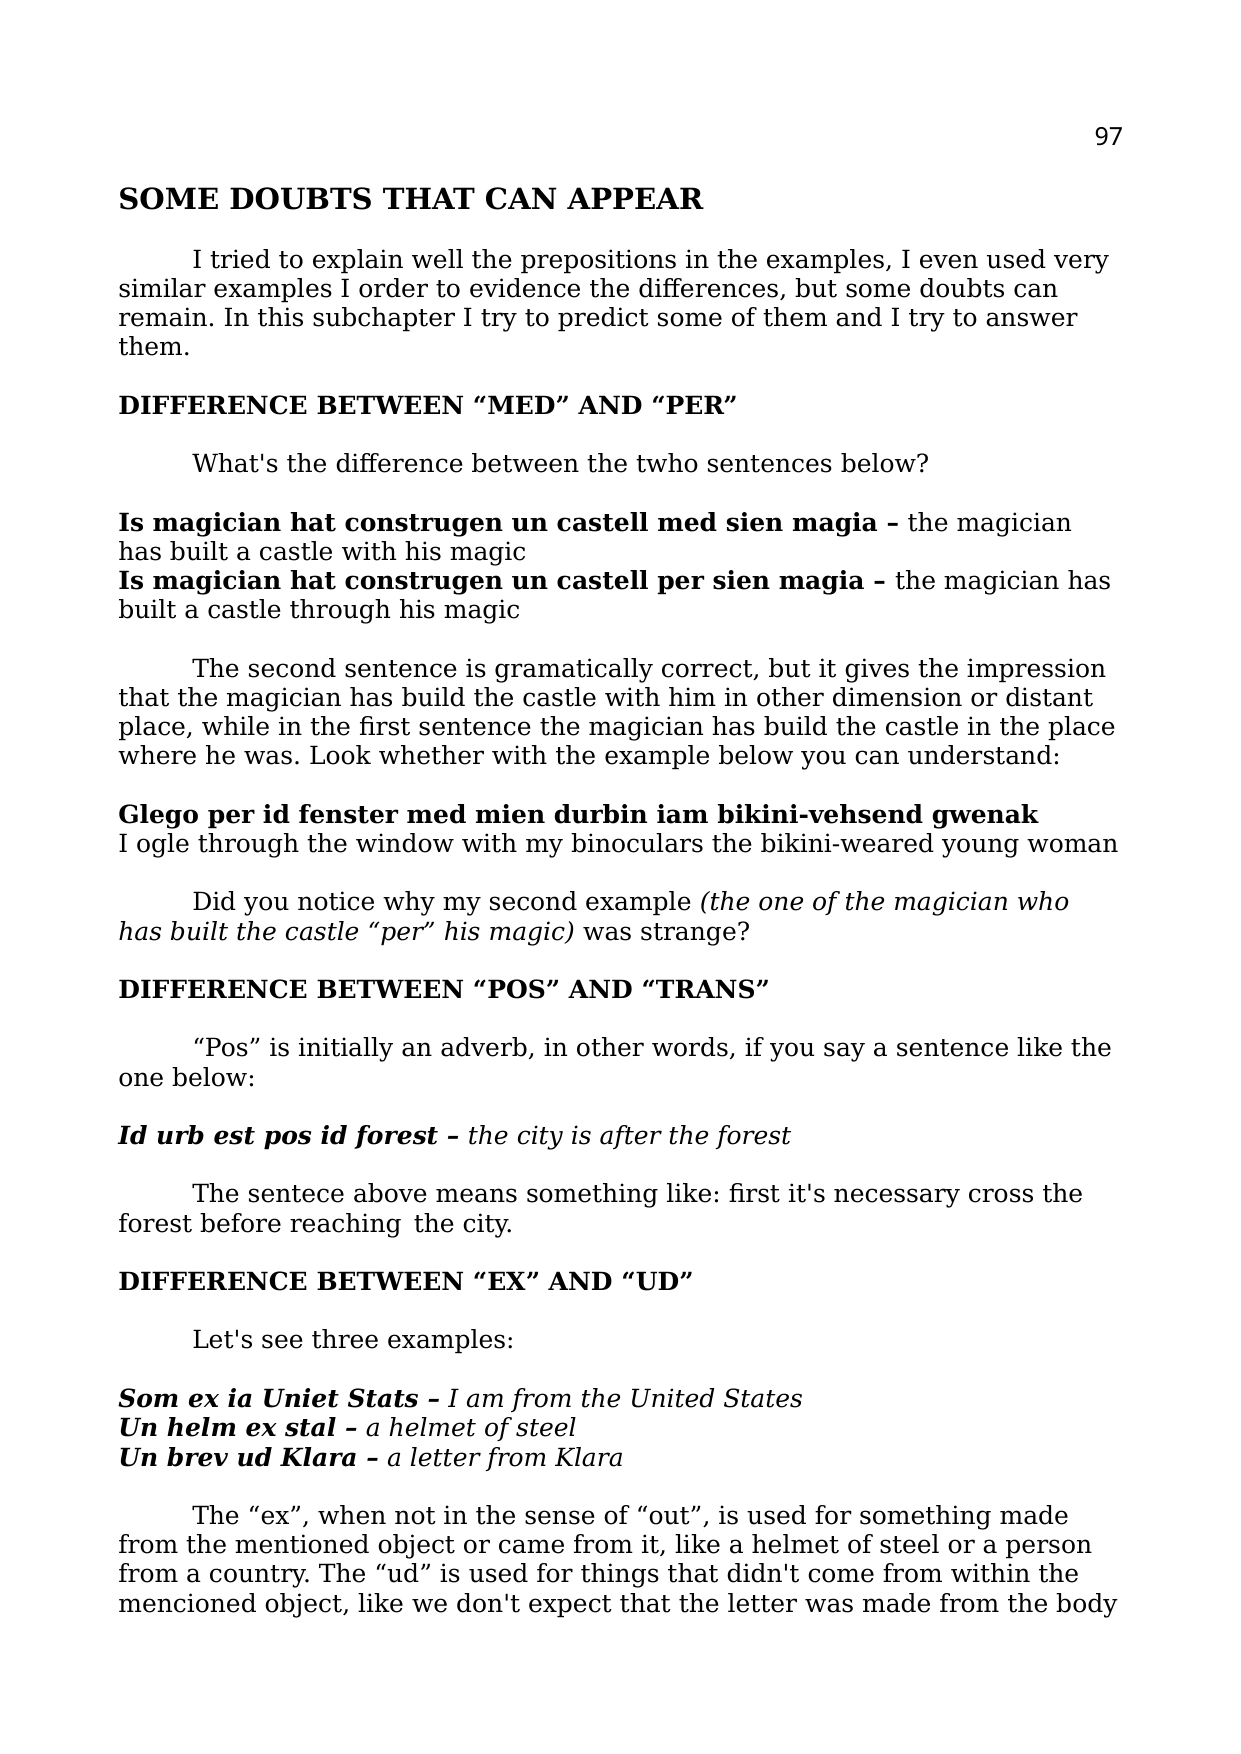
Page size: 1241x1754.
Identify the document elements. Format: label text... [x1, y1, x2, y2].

text Did you notice why my second example (the one of the magician who has built the castle “per” his magic) was strange? [118, 888, 1123, 946]
text Som ex ia Uniet Stats – I am from the United States [118, 1384, 1123, 1413]
text Un brev ud Klara – a letter from Klara [118, 1443, 1123, 1472]
subtitle DIFFERENCE BETWEEN “MED” AND “PER” [118, 391, 1123, 420]
subtitle SOME DOUBTS THAT CAN APPEAR [118, 182, 1123, 216]
text What's the difference between the twho sentences below? [118, 449, 1123, 479]
text Let's see three examples: [118, 1326, 1123, 1355]
text Glego per id fenster med mien durbin iam bikini-vehsend gwenak [118, 800, 1123, 829]
text I tried to explain well the prepositions in the examples, I even used very similar examples I order to evidence the differences, but some doubts can remain. In this subchapter I try to predict some of them and I try to answer them. [118, 245, 1123, 362]
text Id urb est pos id forest – the city is after the forest [118, 1121, 1123, 1151]
subtitle DIFFERENCE BETWEEN “POS” AND “TRANS” [118, 975, 1123, 1004]
text The “ex”, when not in the sense of “out”, is used for something made from the mentioned object or came from it, like a helmet of steel or a person from a country. The “ud” is used for things that didn't come from within the mencioned object, like we don't expect that the letter was made from the body [118, 1501, 1123, 1618]
text Is magician hat construgen un castell per sien magia – the magician has built a castle through his magic [118, 566, 1123, 625]
text Un helm ex stal – a helmet of steel [118, 1413, 1123, 1443]
text The sentece above means something like: first it's necessary cross the forest before reaching the city. [118, 1180, 1123, 1238]
text “Pos” is initially an adverb, in other words, if you say a sentence like the one below: [118, 1034, 1123, 1092]
subtitle DIFFERENCE BETWEEN “EX” AND “UD” [118, 1267, 1123, 1297]
text The second sentence is gramatically correct, but it gives the impression that the magician has build the castle with him in other dimension or distant place, while in the first sentence the magician has build the castle in the place where he was. Look whether with the example below you can understand: [118, 654, 1123, 771]
text Is magician hat construgen un castell med sien magia – the magician has built a castle with his magic [118, 508, 1123, 566]
text I ogle through the window with my binoculars the bikini-weared young woman [118, 829, 1123, 858]
